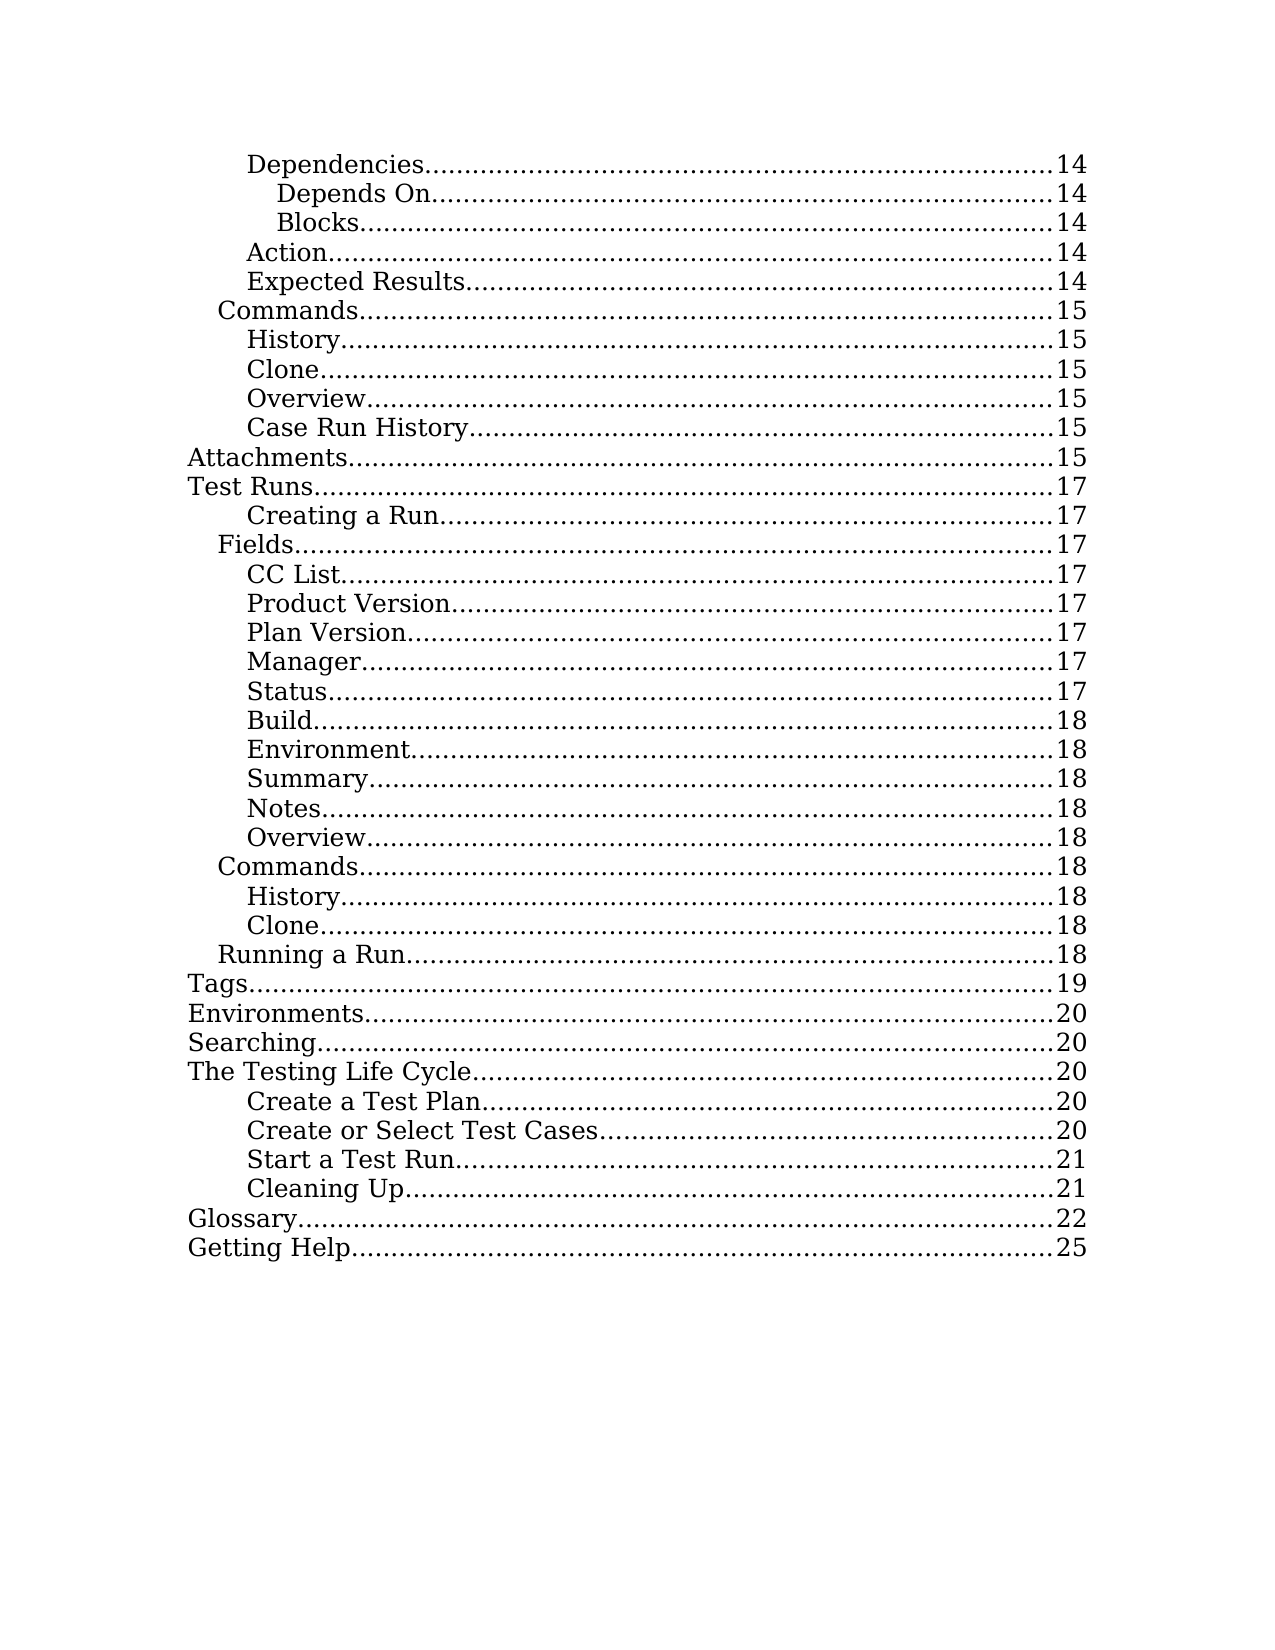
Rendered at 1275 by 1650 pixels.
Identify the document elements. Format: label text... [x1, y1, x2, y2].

text Overview 18 [246, 823, 1087, 852]
text Manager 17 [246, 648, 1087, 677]
text History 15 [246, 326, 1087, 355]
text Depends On 14 [276, 179, 1087, 208]
text Build 18 [246, 706, 1087, 735]
text Start a Test Run 21 [246, 1145, 1087, 1174]
text Create or Select Test Cases 20 [246, 1116, 1087, 1145]
text Attachments 15 [187, 443, 1087, 472]
text Create a Test Plan 20 [246, 1087, 1087, 1116]
text Running a Run 18 [217, 940, 1087, 969]
text Commands 18 [217, 852, 1087, 882]
text Summary 18 [246, 765, 1087, 794]
text Commands 15 [217, 296, 1087, 326]
text Fields 17 [217, 531, 1087, 560]
text Overview 15 [246, 384, 1087, 413]
text Cleaning Up 21 [246, 1174, 1087, 1204]
text Tags 19 [187, 969, 1087, 999]
text Environments 20 [187, 999, 1087, 1028]
text Product Version 17 [246, 589, 1087, 618]
text Status 17 [246, 677, 1087, 706]
text Action 14 [246, 238, 1087, 267]
text Notes 18 [246, 794, 1087, 823]
text Clone 15 [246, 355, 1087, 384]
text Blocks 14 [276, 208, 1087, 238]
text Getting Help 25 [187, 1233, 1087, 1262]
text Clone 18 [246, 911, 1087, 940]
text Glossary 22 [187, 1204, 1087, 1233]
text Plan Version 17 [246, 618, 1087, 648]
text History 18 [246, 882, 1087, 911]
text Test Runs 17 [187, 472, 1087, 501]
text Creating a Run 17 [246, 501, 1087, 531]
text Expected Results 14 [246, 267, 1087, 296]
text Dependencies 14 [246, 150, 1087, 179]
text Case Run History 15 [246, 413, 1087, 443]
text CC List 17 [246, 560, 1087, 589]
text The Testing Life Cycle 20 [187, 1057, 1087, 1087]
text Environment 18 [246, 735, 1087, 765]
text Searching 20 [187, 1028, 1087, 1057]
